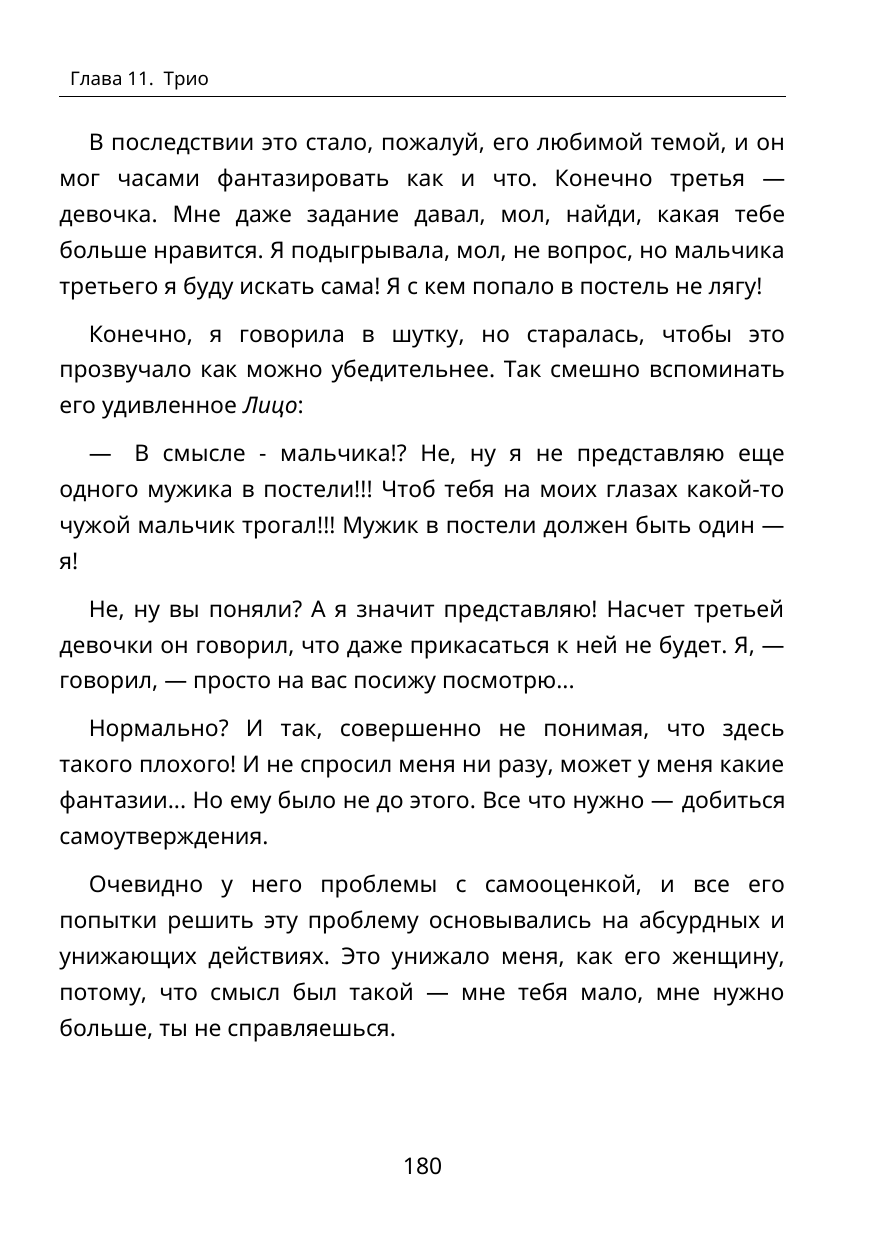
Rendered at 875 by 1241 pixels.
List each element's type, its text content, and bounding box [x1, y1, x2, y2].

text Не, ну вы поняли? А я значит представляю! Насчет третьей девочки он говорил, что даже прикасаться к ней не будет. Я, — говорил, — просто на вас посижу посмотрю... [59, 593, 786, 696]
text Конечно, я говорила в шутку, но старалась, чтобы это прозвучало как можно убедительнее. Так смешно вспоминать его удивленное Лицо: [59, 317, 786, 421]
text Очевидно у него проблемы с самооценкой, и все его попытки решить эту проблему основывались на абсурдных и унижающих действиях. Это унижало меня, как его женщину, потому, что смысл был такой — мне тебя мало, мне нужно больше, ты не справляешься. [59, 868, 786, 1043]
list В смысле - мальчика!? Не, ну я не представляю еще одного мужика в постели!!! Чтоб тебя на моих глазах какой-то чужой мальчик трогал!!! Мужик в постели должен быть один — я! [59, 437, 786, 576]
text В последствии это стало, пожалуй, его любимой темой, и он мог часами фантазировать как и что. Конечно третья — девочка. Мне даже задание давал, мол, найди, какая тебе больше нравится. Я подыгрывала, мол, не вопрос, но мальчика третьего я буду искать сама! Я с кем попало в постель не лягу! [59, 126, 786, 301]
text Нормально? И так, совершенно не понимая, что здесь такого плохого! И не спросил меня ни разу, может у меня какие фантазии... Но ему было не до этого. Все что нужно — добиться самоутверждения. [59, 712, 786, 851]
